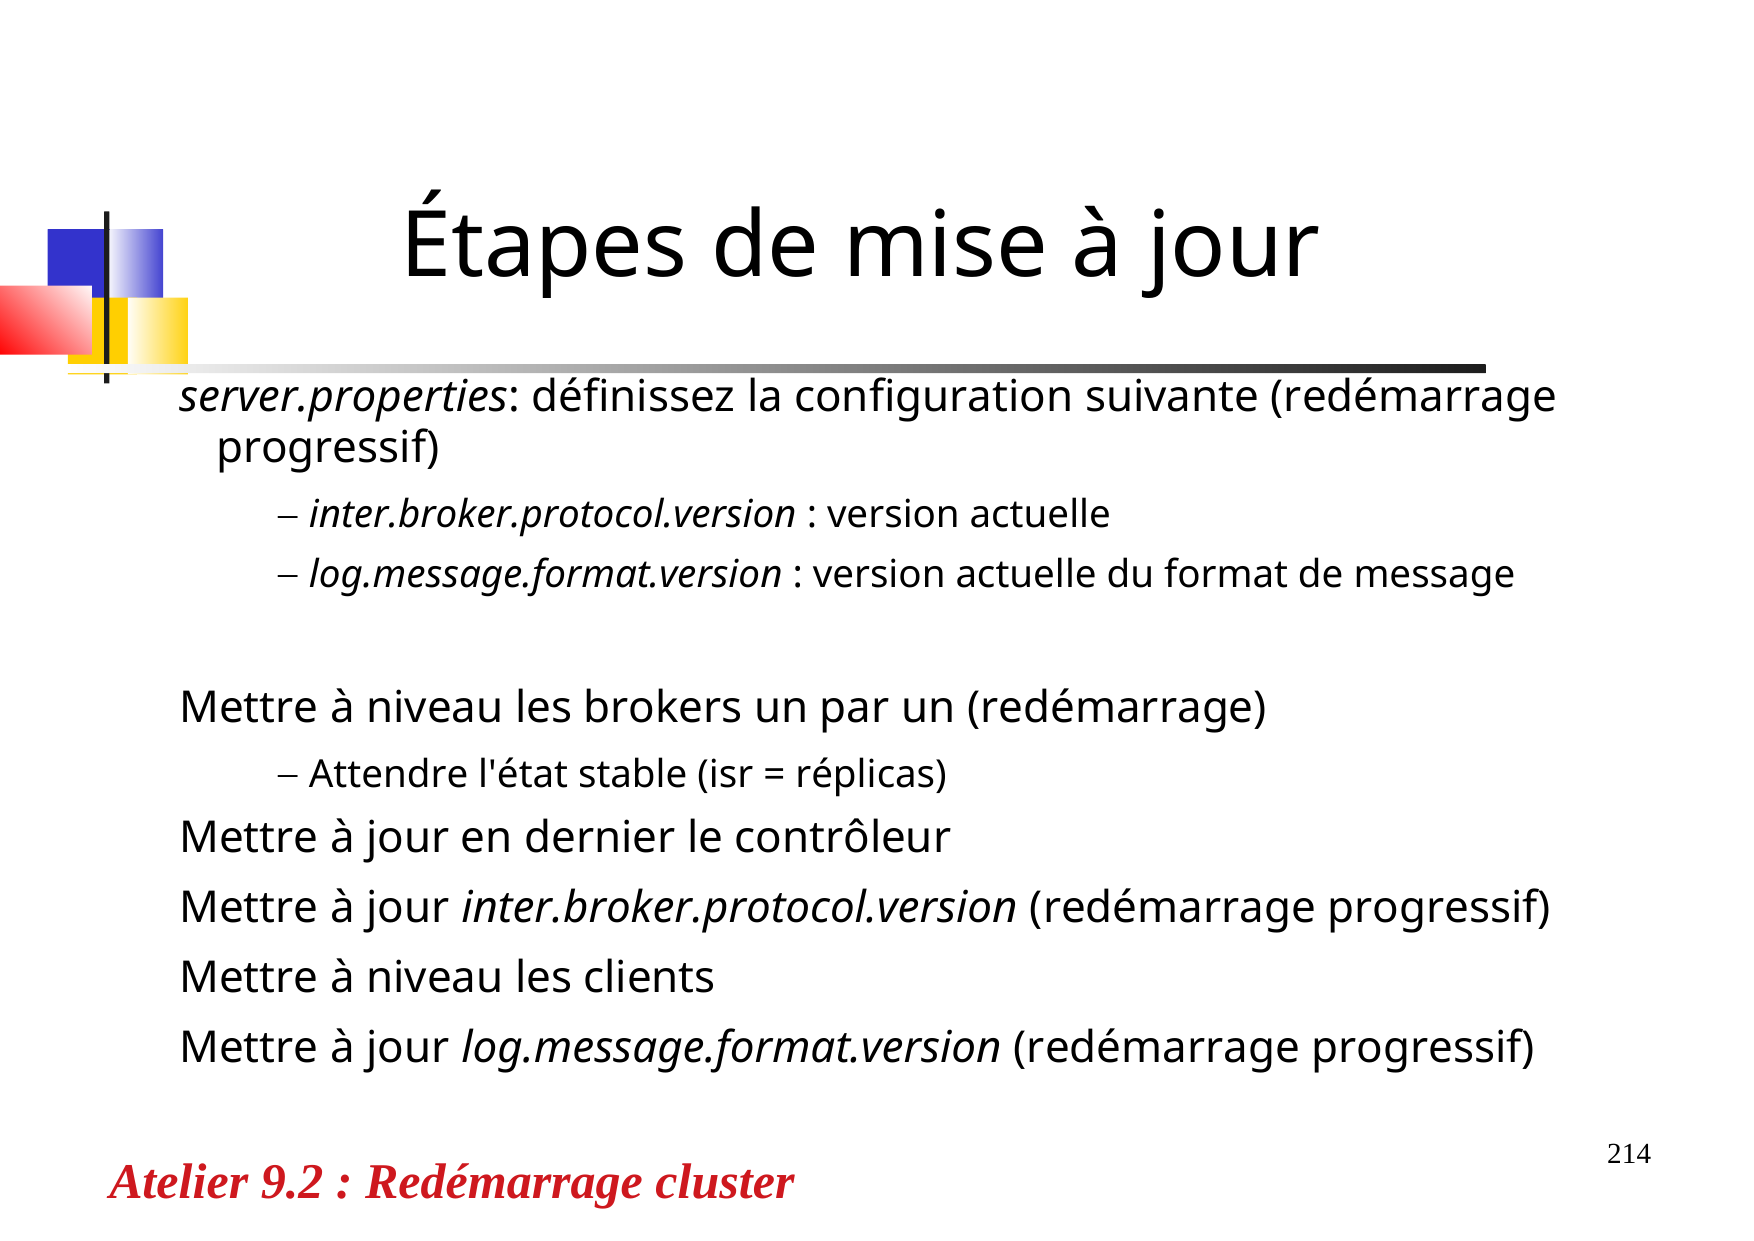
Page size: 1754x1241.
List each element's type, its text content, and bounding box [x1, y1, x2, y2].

text_box Atelier 9.2 : Redémarrage cluster [94, 1145, 811, 1218]
title Étapes de mise à jour [179, 139, 1567, 351]
list server.properties: définissez la configuration suivante (redémarrage progressif) inter.broker.protocol.version : version actuelle log.message.format.version : version actuelle du format de message Mettre à niveau les brokers un par un (redémarrage) Attendre l'état stable (isr = réplicas) Mettre à jour en dernier le contrôleur Mettre à jour inter.broker.protocol.version (redémarrage progressif) Mettre à niveau les clients Mettre à jour log.message.format.version (redémarrage progressif) [179, 371, 1567, 1091]
